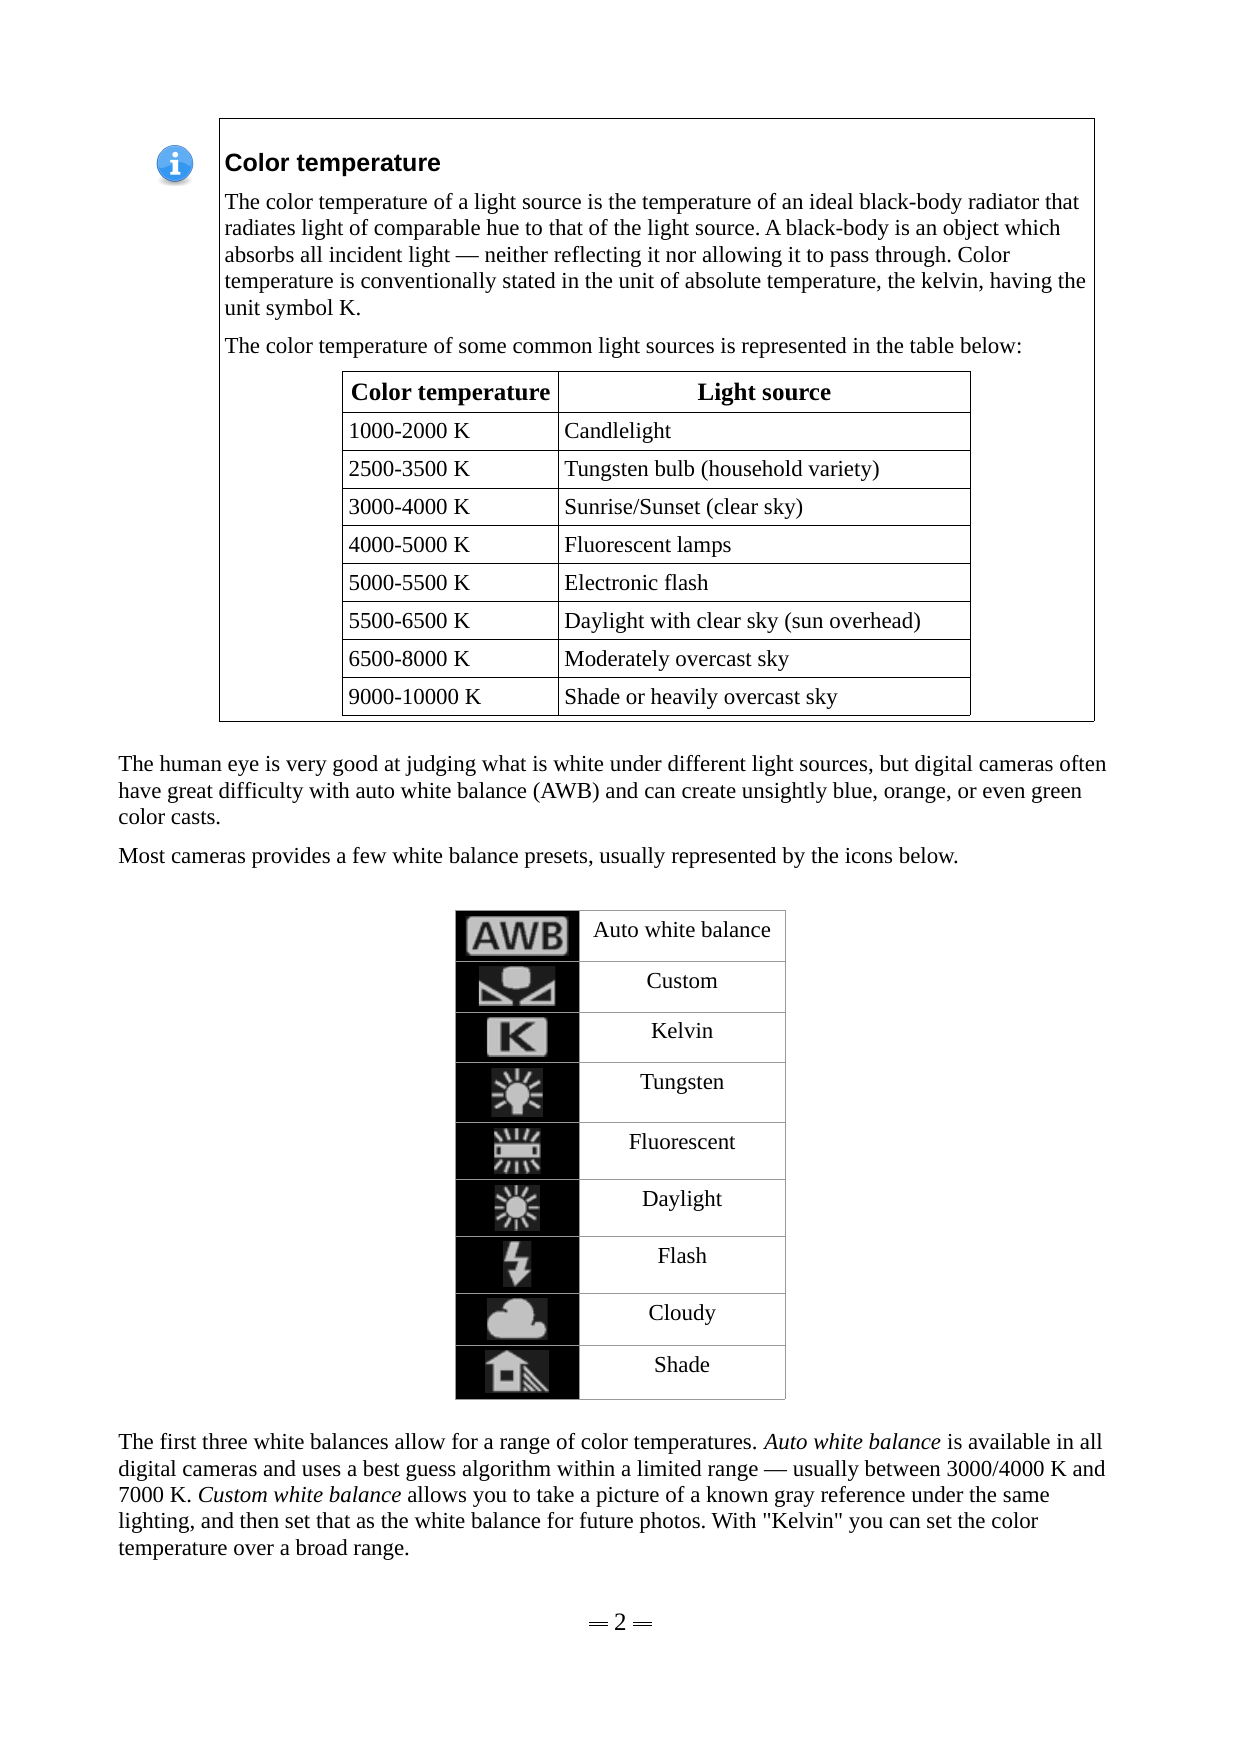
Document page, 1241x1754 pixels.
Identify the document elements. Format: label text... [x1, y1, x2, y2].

table_cell [456, 1346, 579, 1399]
table_cell [456, 1237, 579, 1293]
table_cell Shade [580, 1346, 785, 1399]
table_cell Tungsten [580, 1063, 785, 1122]
table_cell Moderately overcast sky [559, 640, 970, 677]
table_cell Kelvin [580, 1013, 785, 1062]
table_cell [456, 1063, 579, 1122]
table_cell Electronic flash [559, 564, 970, 601]
table_header Light source [559, 372, 970, 412]
picture [491, 1068, 543, 1117]
table_header [149, 118, 219, 721]
table_cell Flash [580, 1237, 785, 1293]
picture [503, 1241, 532, 1287]
table_cell [456, 1180, 579, 1236]
text Most cameras provides a few white balance presets, usually represented by the icons below. [118, 842, 1122, 868]
table_cell Tungsten bulb (household variety) [559, 451, 970, 487]
picture [486, 1298, 548, 1340]
table_cell Daylight [580, 1180, 785, 1236]
picture [465, 916, 569, 956]
table_cell [456, 1013, 579, 1062]
table_cell Fluorescent [580, 1123, 785, 1179]
picture [478, 966, 556, 1006]
table_cell Cloudy [580, 1294, 785, 1345]
table_cell [456, 962, 579, 1012]
text The first three white balances allow for a range of color temperatures. Auto white balance is available in all digital cameras and uses a best guess algorithm within a limited range — usually between 3000/4000 K and 7000 K. Custom white balance allows you to take a picture of a known gray reference under the same lighting, and then set that as the white balance for future photos. With "Kelvin" you can set the color temperature over a broad range. [118, 1428, 1122, 1560]
picture [486, 1017, 548, 1057]
text The human eye is very good at judging what is white under different light sources, but digital cameras often have great difficulty with auto white balance (AWB) and can create unsightly blue, orange, or even green color casts. [118, 750, 1122, 829]
table_header Color temperature The color temperature of a light source is the temperature of an ideal black-body radiator that radiates light of comparable hue to that of the light source. A black-body is an object which absorbs all incident light — neither reflecting it nor allowing it to pass through. Color temperature is conventionally stated in the unit of absolute temperature, the kelvin, having the unit symbol K. The color temperature of some common light sources is represented in the table below: [220, 119, 1094, 721]
table_header Auto white balance [580, 911, 785, 961]
table_cell Shade or heavily overcast sky [559, 678, 970, 715]
table_cell [456, 1294, 579, 1345]
picture [493, 1128, 541, 1174]
picture [154, 145, 195, 186]
table_cell 6500-8000 K [343, 640, 558, 677]
table_header Color temperature [343, 372, 558, 412]
picture [485, 1350, 550, 1393]
table_cell Custom [580, 962, 785, 1012]
table_cell 5000-5500 K [343, 564, 558, 601]
picture [494, 1185, 540, 1231]
table_cell [456, 1123, 579, 1179]
table_header [456, 911, 579, 961]
table_cell 5500-6500 K [343, 602, 558, 639]
table_cell Daylight with clear sky (sun overhead) [559, 602, 970, 639]
table_cell Fluorescent lamps [559, 526, 970, 563]
table_cell Sunrise/Sunset (clear sky) [559, 489, 970, 525]
table_cell 3000-4000 K [343, 489, 558, 525]
table_cell 2500-3500 K [343, 451, 558, 487]
table_cell 4000-5000 K [343, 526, 558, 563]
table_cell Candlelight [559, 413, 970, 449]
table_cell 9000-10000 K [343, 678, 558, 715]
table_cell 1000-2000 K [343, 413, 558, 449]
